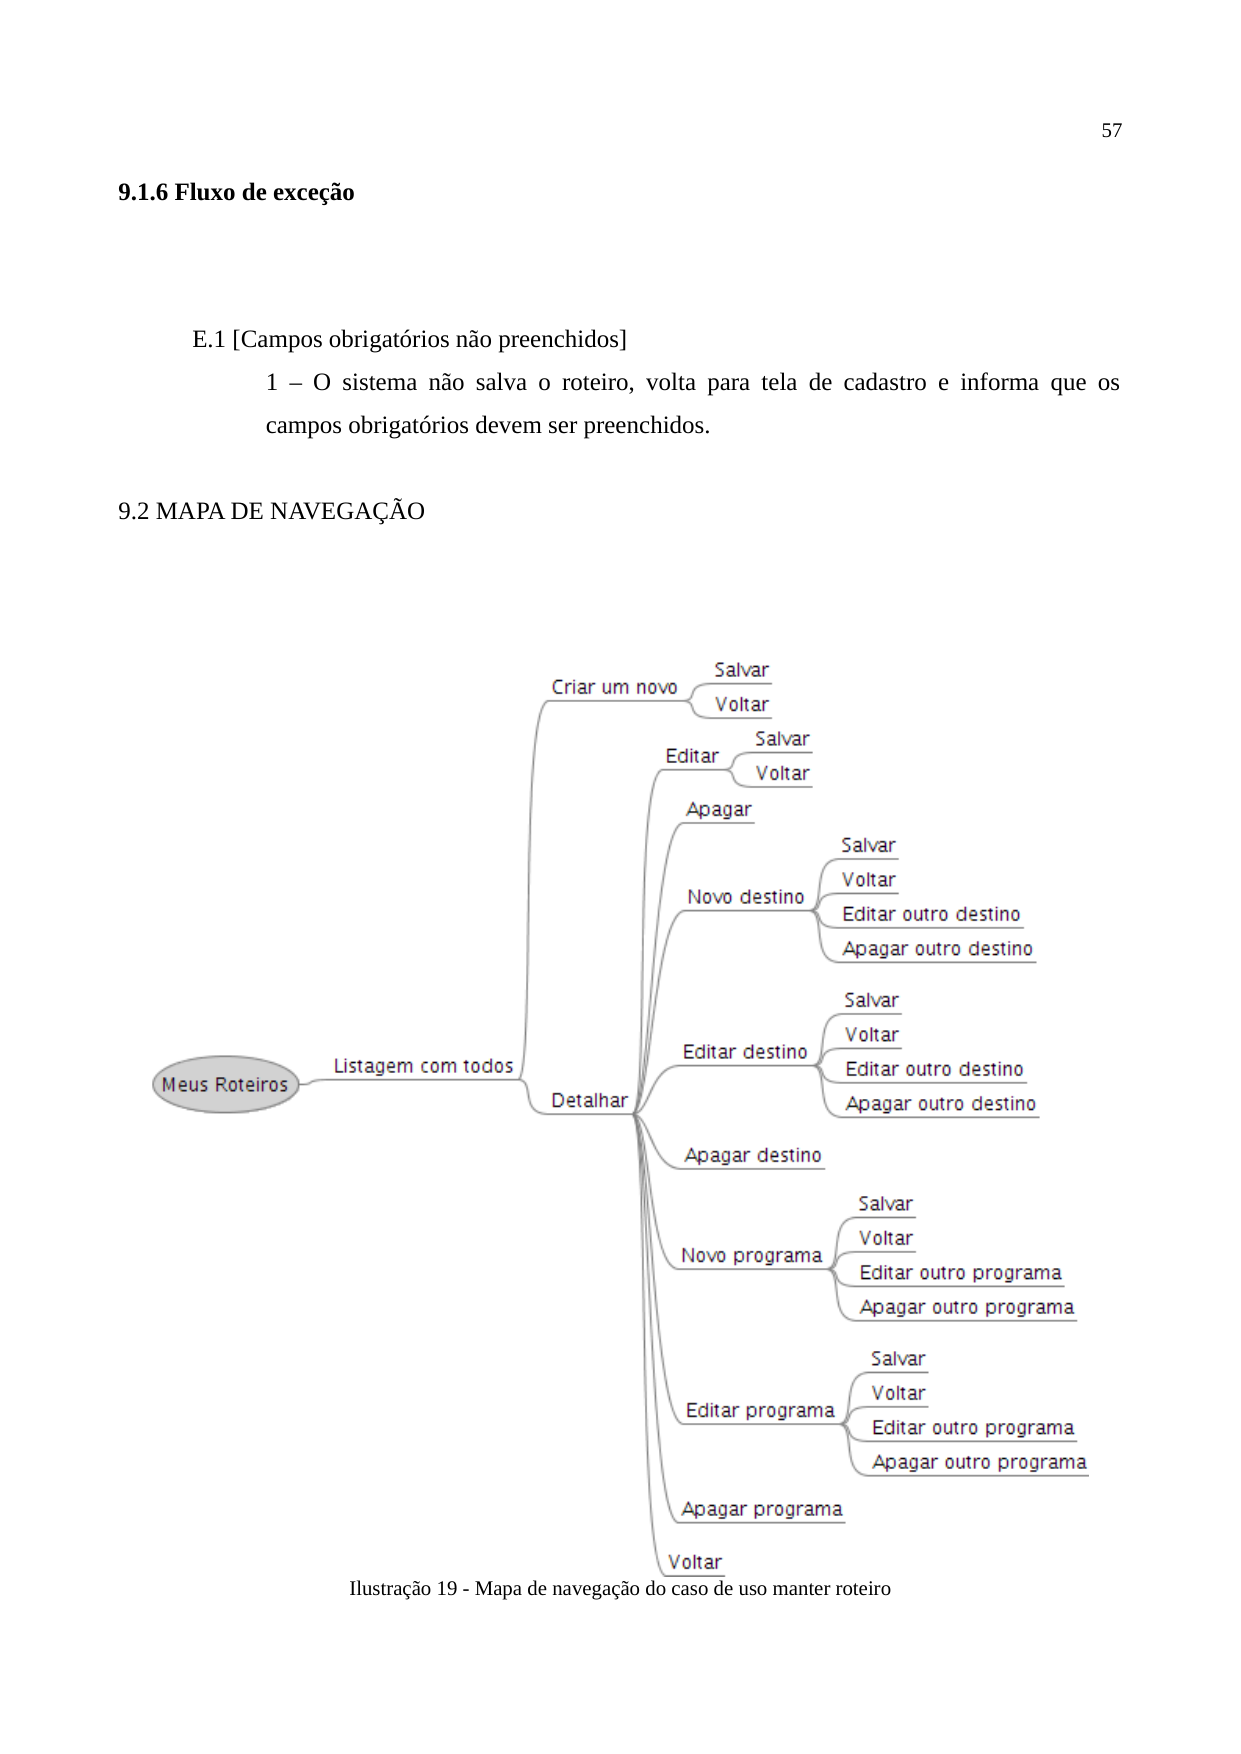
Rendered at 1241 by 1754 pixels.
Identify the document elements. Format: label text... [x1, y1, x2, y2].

subtitle Fluxo de exceção [118, 177, 1122, 206]
text Ilustração 19 - Mapa de navegação do caso de uso manter roteiro [151, 1577, 1089, 1600]
text E.1 [Campos obrigatórios não preenchidos] [118, 324, 1122, 353]
picture [151, 656, 1089, 1577]
subtitle Mapa de navegação [118, 496, 1122, 525]
text 1 – O sistema não salva o roteiro, volta para tela de cadastro e informa que os campos obrigatórios devem ser preenchidos. [266, 367, 1122, 439]
